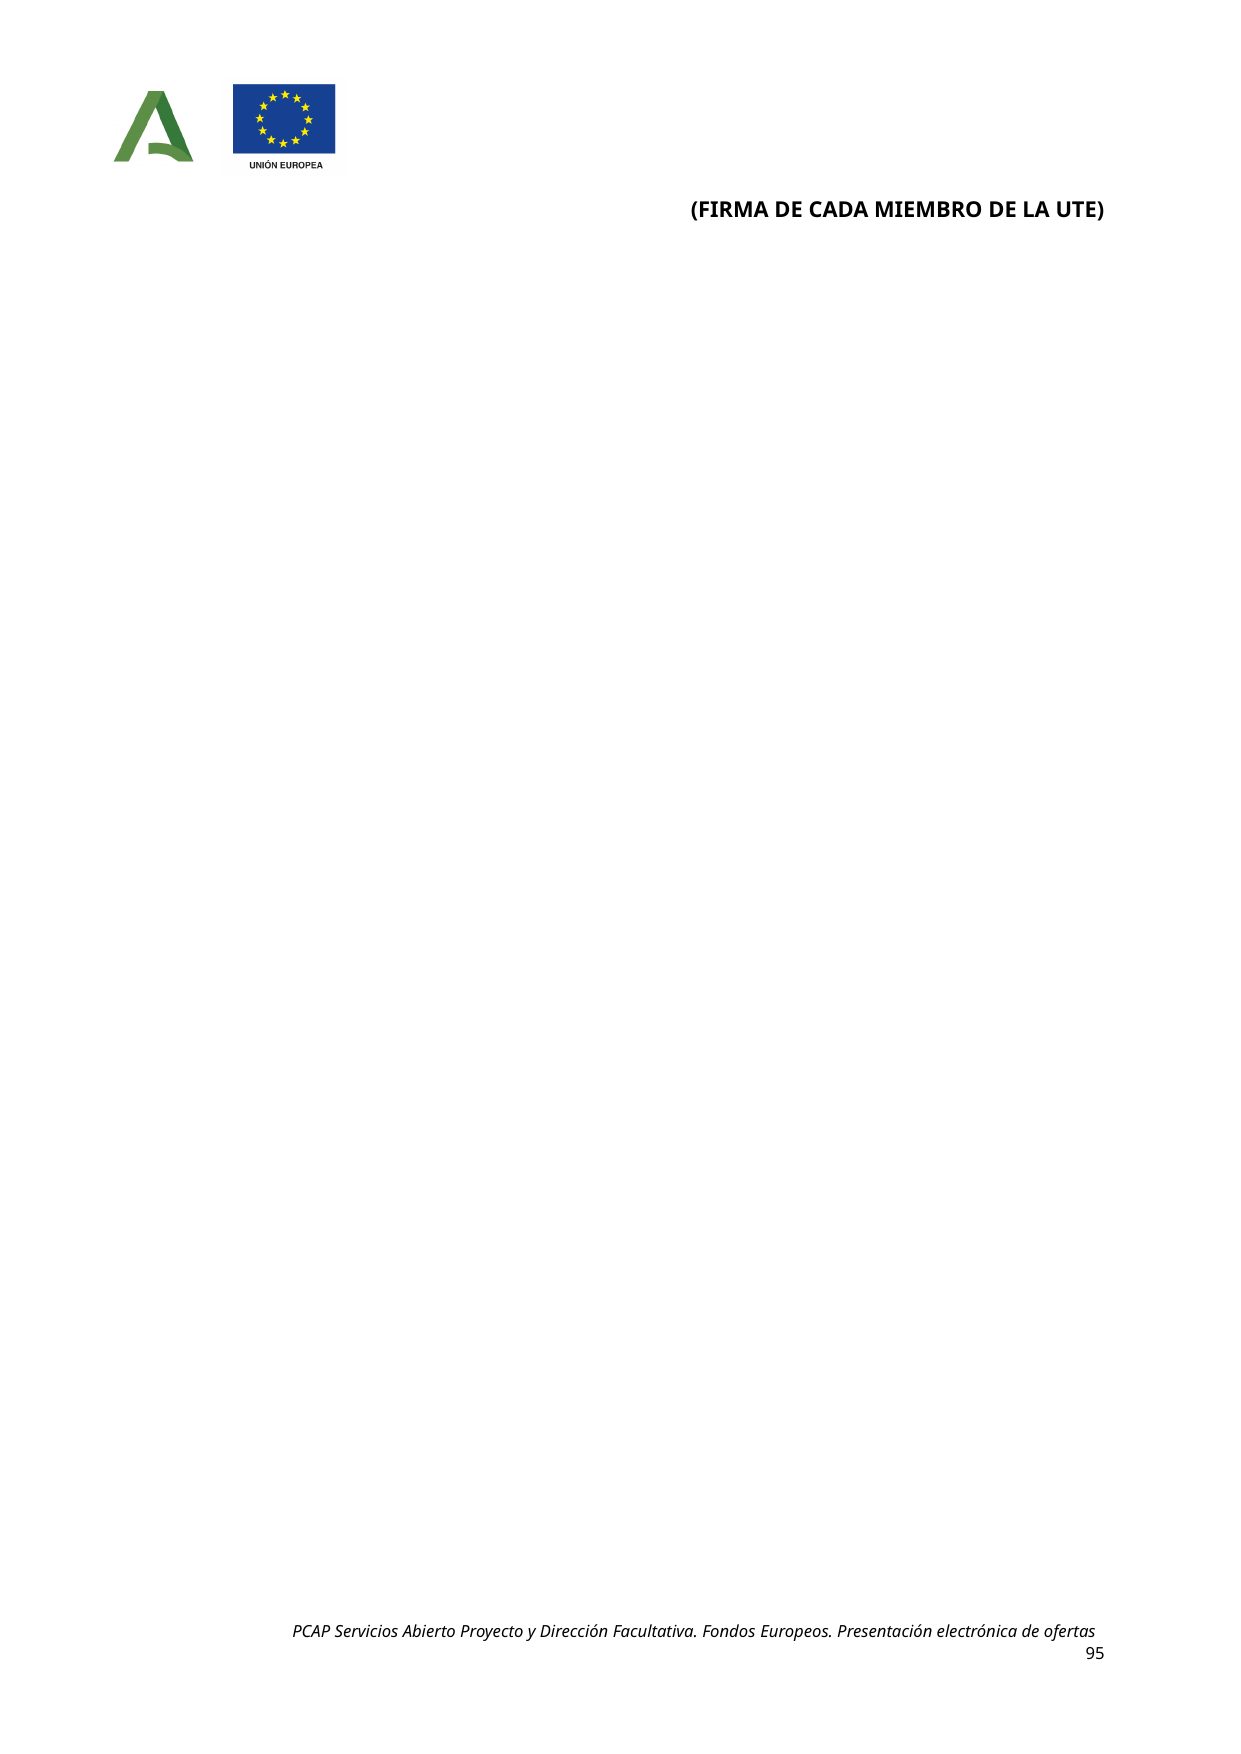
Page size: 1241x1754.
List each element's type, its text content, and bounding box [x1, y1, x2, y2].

text (FIRMA DE CADA MIEMBRO DE LA UTE) [118, 194, 1104, 224]
picture [221, 78, 347, 176]
picture [109, 86, 198, 166]
